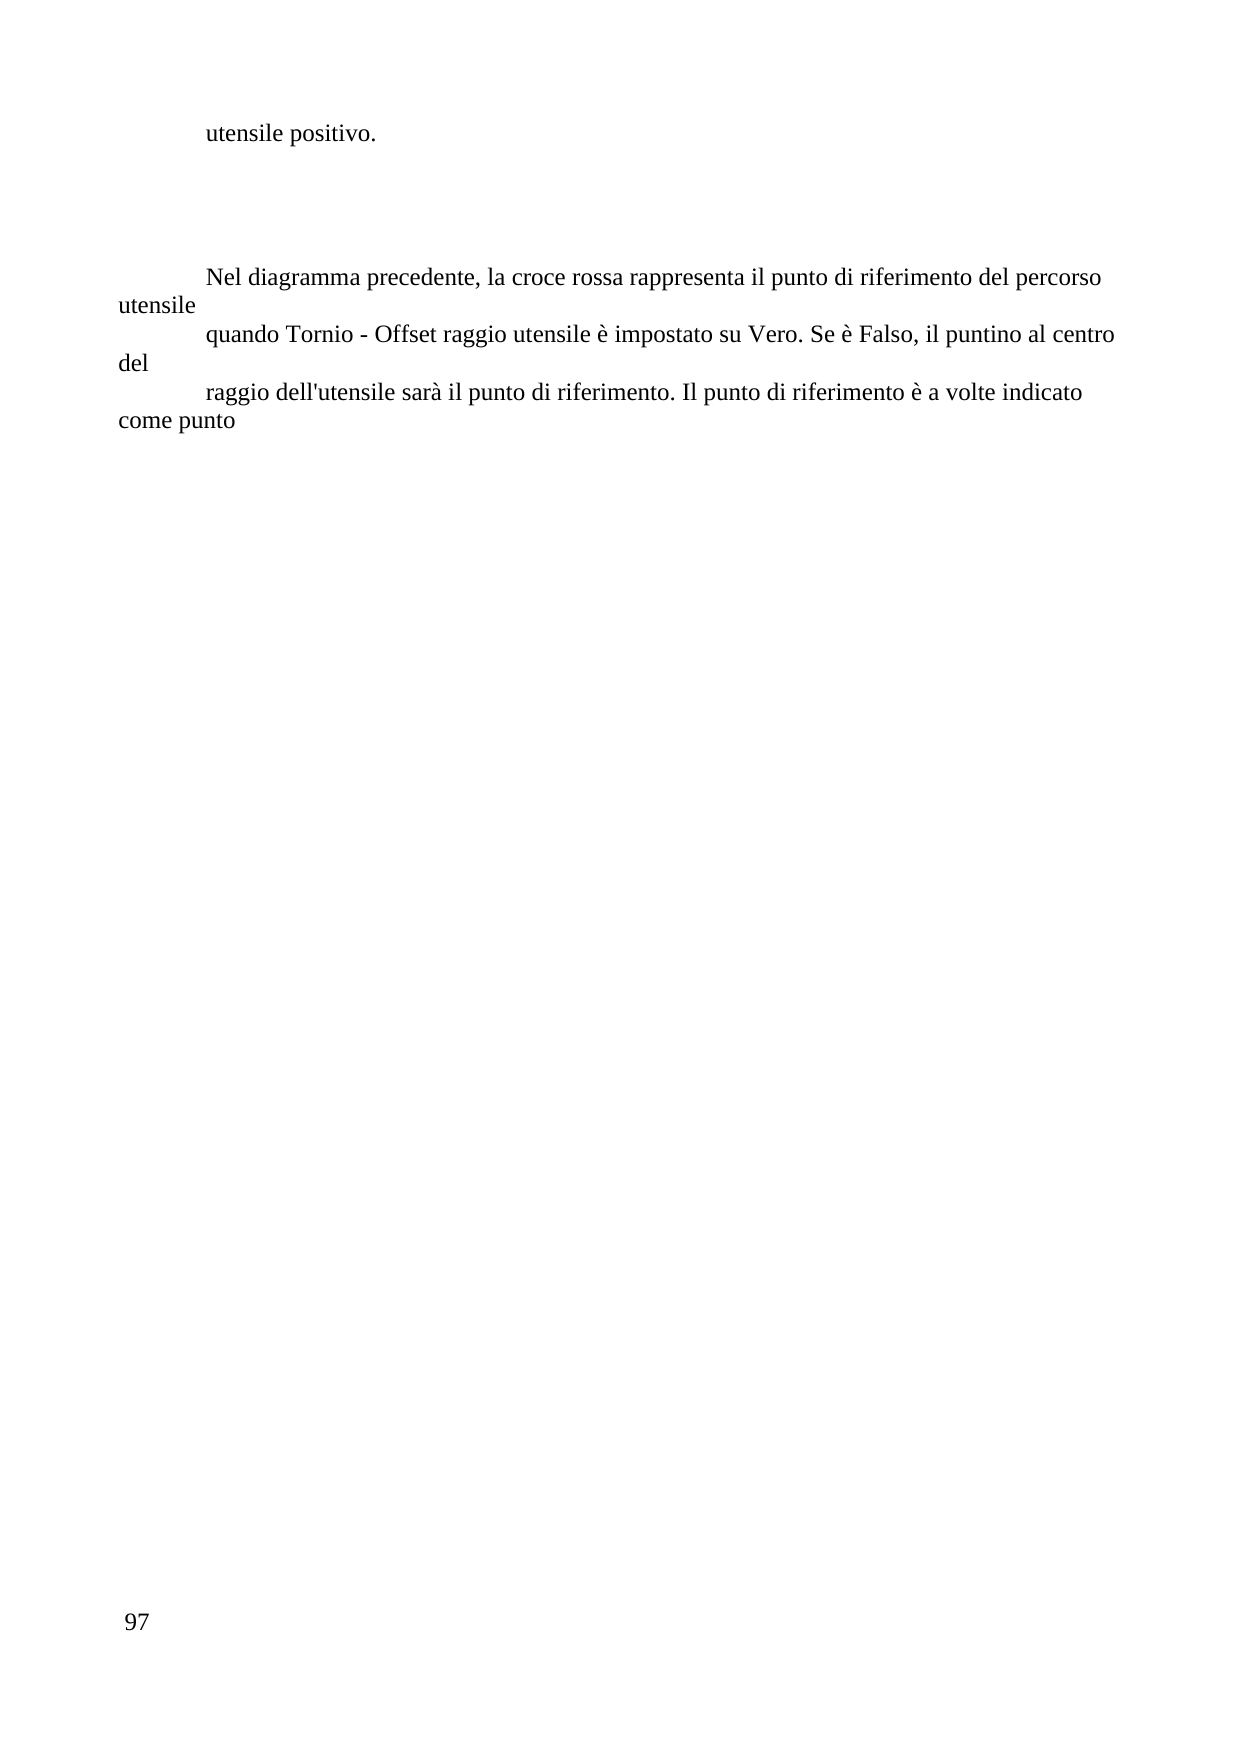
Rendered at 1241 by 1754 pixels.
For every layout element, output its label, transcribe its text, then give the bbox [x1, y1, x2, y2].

text raggio dell'utensile sarà il punto di riferimento. Il punto di riferimento è a volte indicato come punto [118, 377, 1122, 434]
text quando Tornio - Offset raggio utensile è impostato su Vero. Se è Falso, il puntino al centro del [118, 319, 1122, 377]
text utensile positivo. [118, 118, 1122, 147]
text Nel diagramma precedente, la croce rossa rappresenta il punto di riferimento del percorso utensile [118, 262, 1122, 319]
